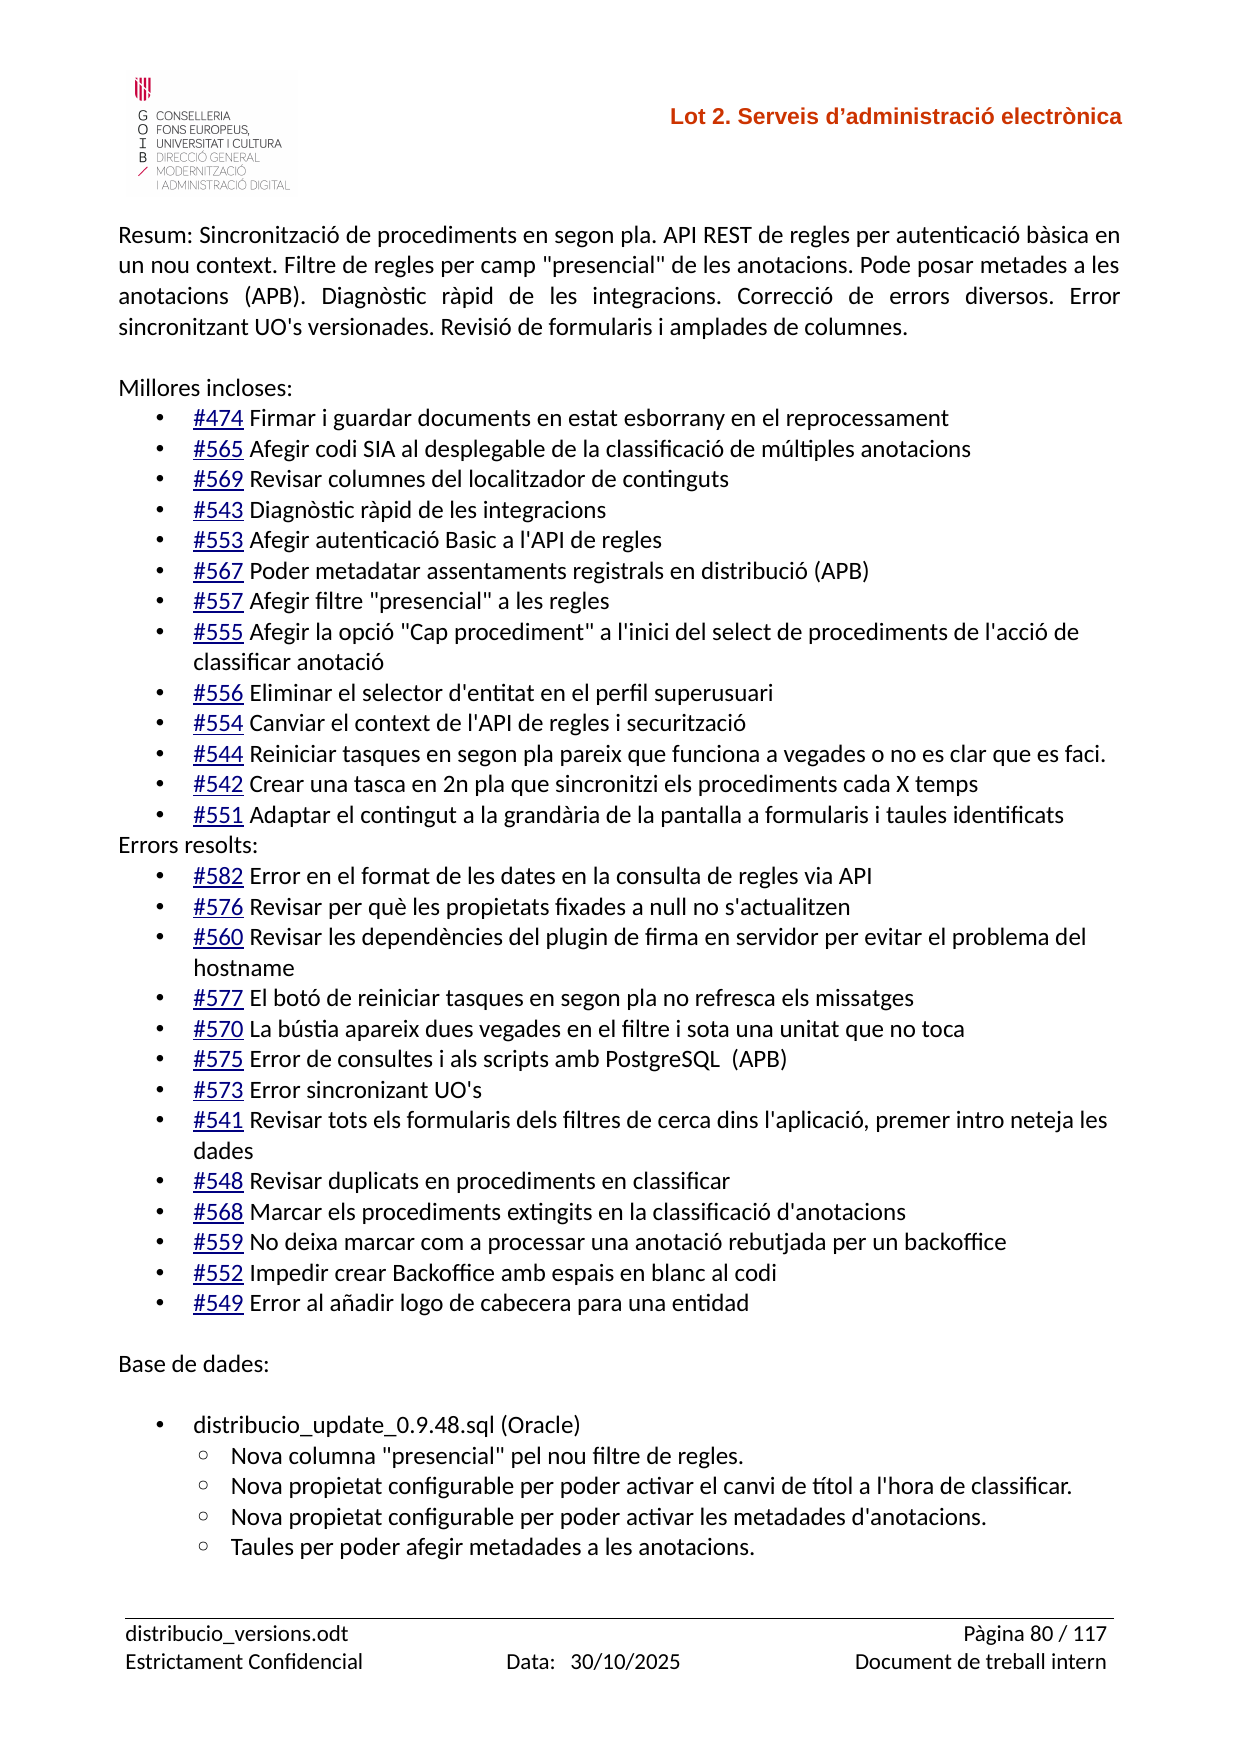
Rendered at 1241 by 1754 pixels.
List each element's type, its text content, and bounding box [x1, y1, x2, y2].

list #556 Eliminar el selector d'entitat en el perfil superusuari [156, 677, 1122, 707]
list #543 Diagnòstic ràpid de les integracions [156, 494, 1122, 524]
list #542 Crear una tasca en 2n pla que sincronitzi els procediments cada X temps [156, 768, 1122, 799]
list #551 Adaptar el contingut a la grandària de la pantalla a formularis i taules identificats [156, 799, 1122, 829]
picture [126, 70, 299, 197]
list #554 Canviar el context de l'API de regles i securització [156, 707, 1122, 738]
list #553 Afegir autenticació Basic a l'API de regles [156, 524, 1122, 555]
text Resum: Sincronització de procediments en segon pla. API REST de regles per autenticació bàsica en un nou context. Filtre de regles per camp "presencial" de les anotacions. Pode posar metades a les anotacions (APB). Diagnòstic ràpid de les integracions. Correcció de errors diversos. Error sincronitzant UO's versionades. Revisió de formularis i amplades de columnes. [118, 219, 1122, 341]
list Taules per poder afegir metadades a les anotacions. [193, 1532, 1122, 1562]
list #544 Reiniciar tasques en segon pla pareix que funciona a vegades o no es clar que es faci. [156, 738, 1122, 768]
text Base de dades: [118, 1348, 1122, 1379]
list #582 Error en el format de les dates en la consulta de regles via API [156, 860, 1122, 891]
text Millores incloses: [118, 372, 1122, 402]
list #548 Revisar duplicats en procediments en classificar [156, 1165, 1122, 1196]
list #576 Revisar per què les propietats fixades a null no s'actualitzen [156, 891, 1122, 921]
list #549 Error al añadir logo de cabecera para una entidad [156, 1287, 1122, 1318]
list #568 Marcar els procediments extingits en la classificació d'anotacions [156, 1196, 1122, 1226]
list #567 Poder metadatar assentaments registrals en distribució (APB) [156, 555, 1122, 585]
list #555 Afegir la opció "Cap procediment" a l'inici del select de procediments de l'acció de classificar anotació [156, 616, 1122, 677]
list #560 Revisar les dependències del plugin de firma en servidor per evitar el problema del hostname [156, 921, 1122, 982]
list #573 Error sincronizant UO's [156, 1074, 1122, 1104]
list Nova propietat configurable per poder activar les metadades d'anotacions. [193, 1501, 1122, 1532]
list #552 Impedir crear Backoffice amb espais en blanc al codi [156, 1257, 1122, 1287]
list #577 El botó de reiniciar tasques en segon pla no refresca els missatges [156, 982, 1122, 1013]
list Nova columna "presencial" pel nou filtre de regles. [193, 1440, 1122, 1471]
list #541 Revisar tots els formularis dels filtres de cerca dins l'aplicació, premer intro neteja les dades [156, 1104, 1122, 1165]
list #559 No deixa marcar com a processar una anotació rebutjada per un backoffice [156, 1226, 1122, 1257]
list #570 La bústia apareix dues vegades en el filtre i sota una unitat que no toca [156, 1013, 1122, 1043]
list #565 Afegir codi SIA al desplegable de la classificació de múltiples anotacions [156, 433, 1122, 463]
list distribucio_update_0.9.48.sql (Oracle) [156, 1409, 1122, 1440]
list Nova propietat configurable per poder activar el canvi de títol a l'hora de classificar. [193, 1471, 1122, 1501]
list #569 Revisar columnes del localitzador de continguts [156, 463, 1122, 494]
list #557 Afegir filtre "presencial" a les regles [156, 585, 1122, 616]
list #575 Error de consultes i als scripts amb PostgreSQL (APB) [156, 1043, 1122, 1074]
list #474 Firmar i guardar documents en estat esborrany en el reprocessament [156, 402, 1122, 433]
text Errors resolts: [118, 829, 1122, 860]
